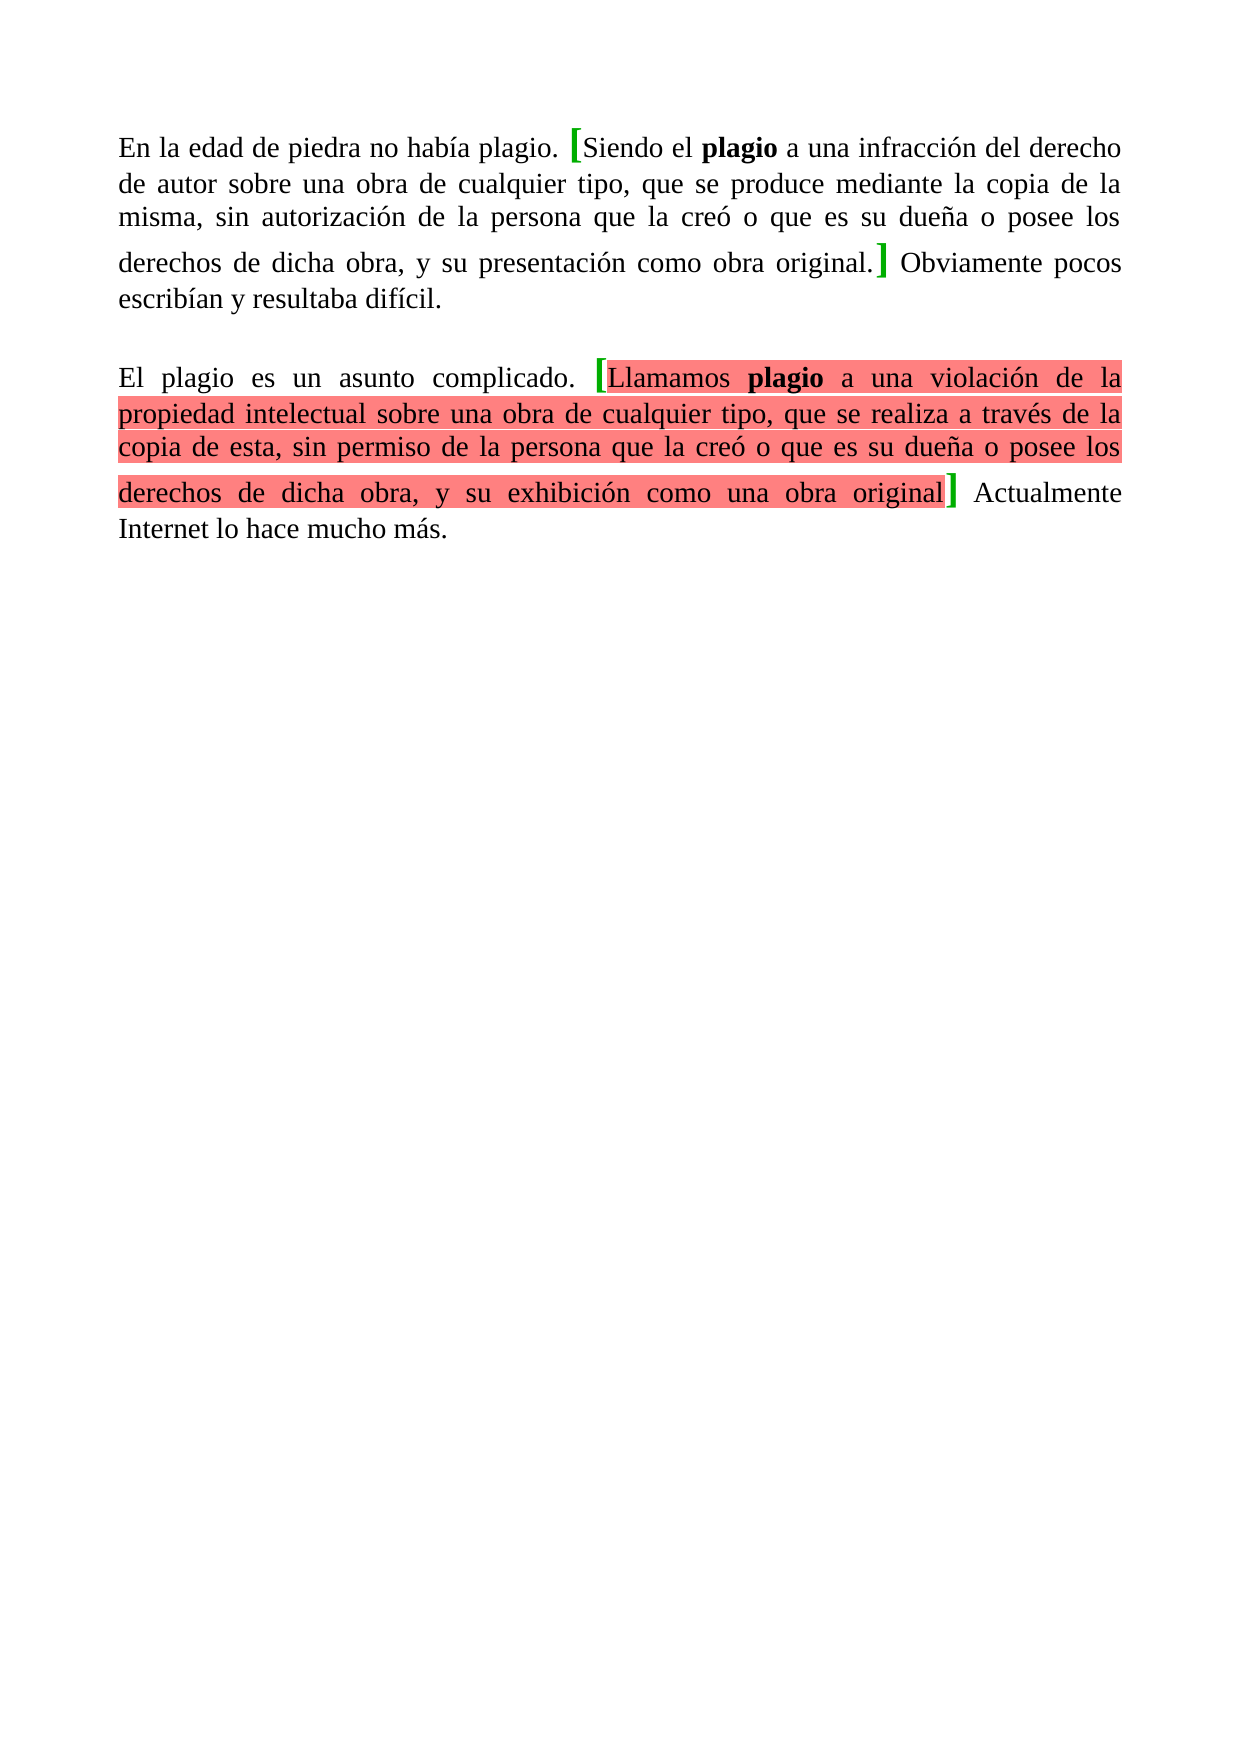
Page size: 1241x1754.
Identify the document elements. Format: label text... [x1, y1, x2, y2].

text En la edad de piedra no había plagio. [Siendo el plagio a una infracción del derecho de autor sobre una obra de cualquier tipo, que se produce mediante la copia de la misma, sin autorización de la persona que la creó o que es su dueña o posee los derechos de dicha obra, y su presentación como obra original.] Obviamente pocos escribían y resultaba difícil. [118, 118, 1122, 314]
text El plagio es un asunto complicado. [Llamamos plagio a una violación de la propiedad intelectual sobre una obra de cualquier tipo, que se realiza a través de la copia de esta, sin permiso de la persona que la creó o que es su dueña o posee los derechos de dicha obra, y su exhibición como una obra original] Actualmente Internet lo hace mucho más. [118, 348, 1122, 544]
